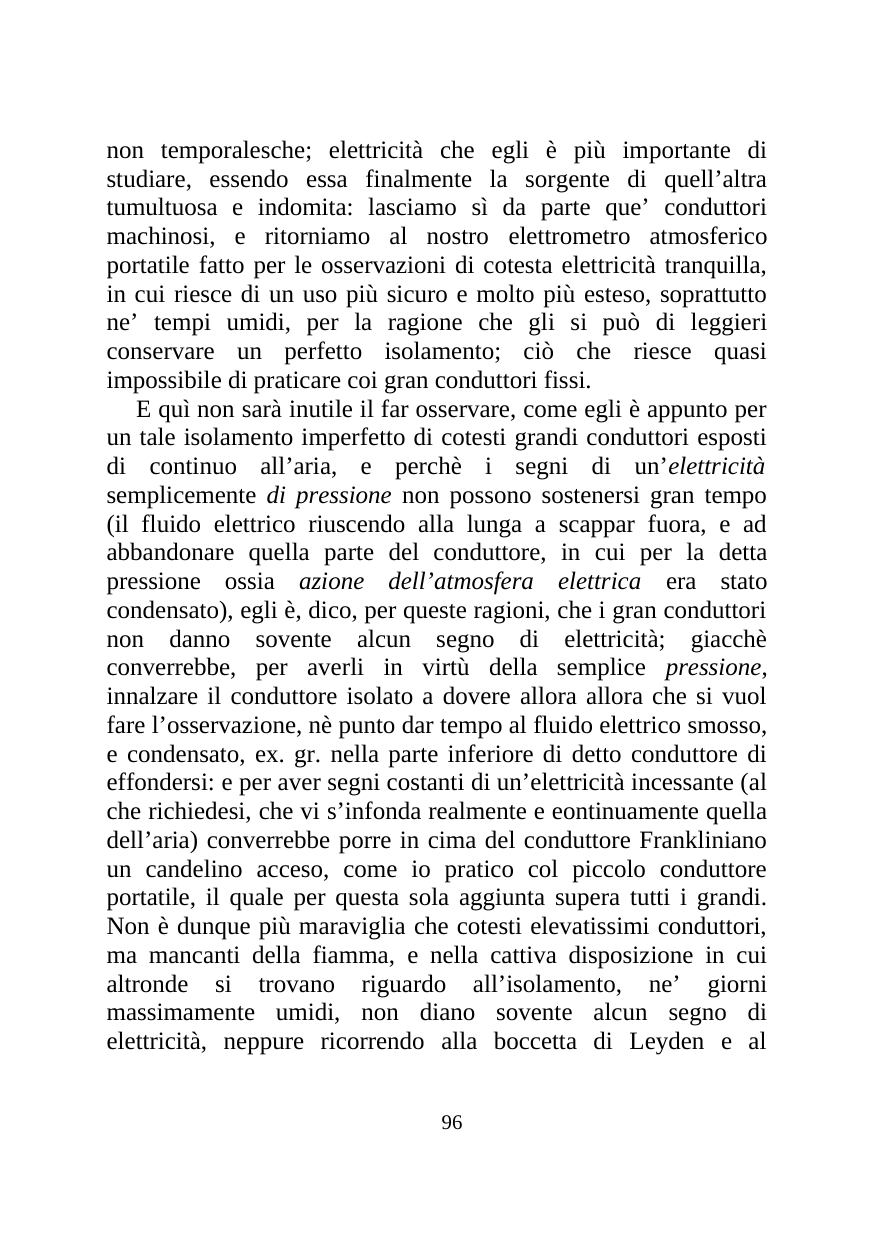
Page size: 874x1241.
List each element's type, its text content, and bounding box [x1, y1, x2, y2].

text E quì non sarà inutile il far osservare, come egli è appunto per un tale isolamento imperfetto di cotesti grandi conduttori esposti di continuo all’aria, e perchè i segni di un’elettricità semplicemente di pressione non possono sostenersi gran tempo (il fluido elettrico riuscendo alla lunga a scappar fuora, e ad abbandonare quella parte del conduttore, in cui per la detta pressione ossia azione dell’atmosfera elettrica era stato condensato), egli è, dico, per queste ragioni, che i gran conduttori non danno sovente alcun segno di elettricità; giacchè converrebbe, per averli in virtù della semplice pressione, innalzare il conduttore isolato a dovere allora allora che si vuol fare l’osservazione, nè punto dar tempo al fluido elettrico smosso, e condensato, ex. gr. nella parte inferiore di detto conduttore di effondersi: e per aver segni costanti di un’elettricità incessante (al che richiedesi, che vi s’infonda realmente e eontinuamente quella dell’aria) converrebbe porre in cima del conduttore Frankliniano un candelino acceso, come io pratico col piccolo conduttore portatile, il quale per questa sola aggiunta supera tutti i grandi. Non è dunque più maraviglia che cotesti elevatissimi conduttori, ma mancanti della fiamma, e nella cattiva disposizione in cui altronde si trovano riguardo all’isolamento, ne’ giorni massimamente umidi, non diano sovente alcun segno di elettricità, neppure ricorrendo alla boccetta di Leyden e al [106, 394, 768, 1055]
text non temporalesche; elettricità che egli è più importante di studiare, essendo essa finalmente la sorgente di quell’altra tumultuosa e indomita: lasciamo sì da parte que’ conduttori machinosi, e ritorniamo al nostro elettrometro atmosferico portatile fatto per le osservazioni di cotesta elettricità tranquilla, in cui riesce di un uso più sicuro e molto più esteso, soprattutto ne’ tempi umidi, per la ragione che gli si può di leggieri conservare un perfetto isolamento; ciò che riesce quasi impossibile di praticare coi gran conduttori fissi. [106, 135, 768, 394]
